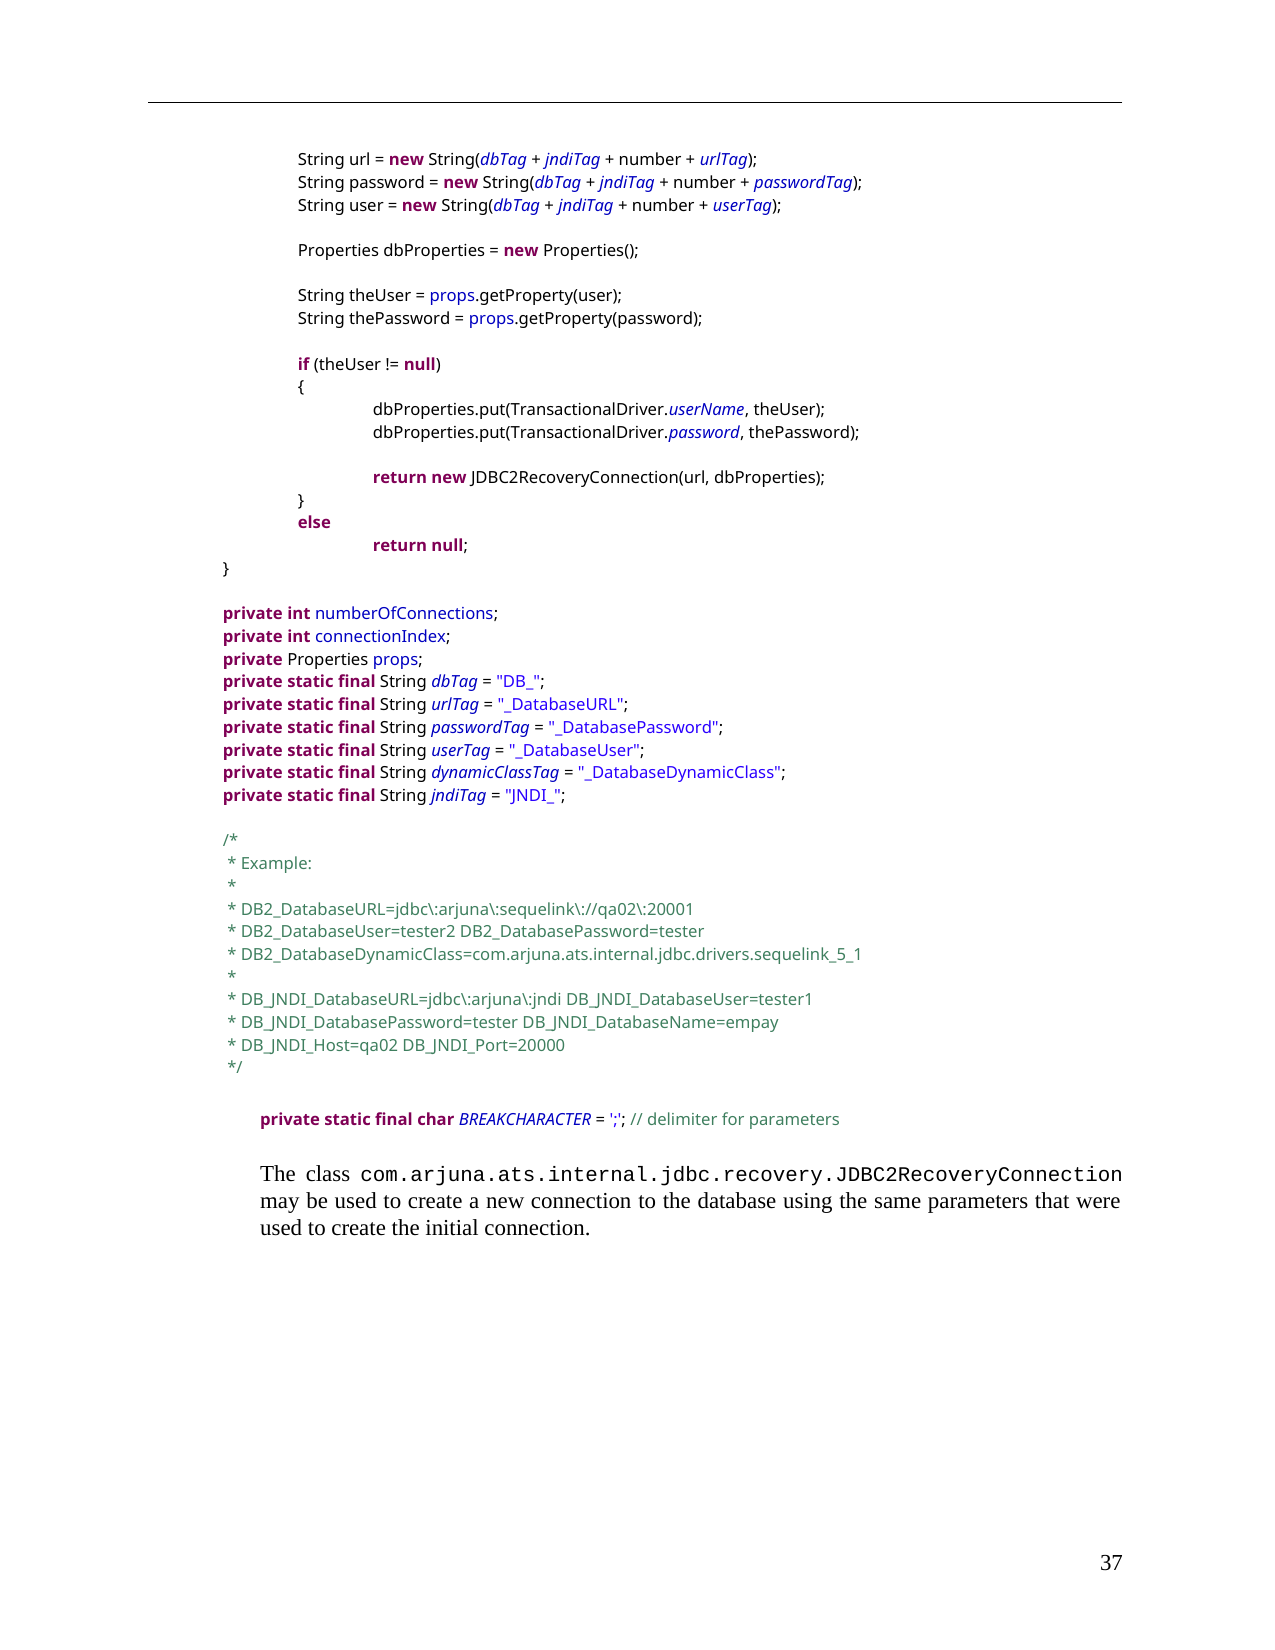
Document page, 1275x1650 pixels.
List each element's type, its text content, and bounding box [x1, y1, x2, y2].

text Properties dbProperties = new Properties(); [148, 238, 1122, 261]
text private static final String dynamicClassTag = "_DatabaseDynamicClass"; [148, 761, 1122, 783]
text String theUser = props.getProperty(user); [148, 284, 1122, 307]
text private static final String dbTag = "DB_"; [148, 670, 1122, 693]
text private static final String passwordTag = "_DatabasePassword"; [148, 715, 1122, 738]
text * DB2_DatabaseDynamicClass=com.arjuna.ats.internal.jdbc.drivers.sequelink_5_1 [148, 942, 1122, 965]
text String thePassword = props.getProperty(password); [148, 307, 1122, 329]
text * DB_JNDI_Host=qa02 DB_JNDI_Port=20000 [148, 1033, 1122, 1056]
text } [148, 488, 1122, 511]
text private int numberOfConnections; [148, 602, 1122, 624]
text * DB_JNDI_DatabasePassword=tester DB_JNDI_DatabaseName=empay [148, 1011, 1122, 1033]
text * [148, 965, 1122, 988]
text String user = new String(dbTag + jndiTag + number + userTag); [148, 193, 1122, 216]
text private static final char BREAKCHARACTER = ';'; // delimiter for parameters [260, 1108, 1122, 1131]
text private static final String jndiTag = "JNDI_"; [148, 783, 1122, 806]
text String password = new String(dbTag + jndiTag + number + passwordTag); [148, 170, 1122, 193]
text The class com.arjuna.ats.internal.jdbc.recovery.JDBC2RecoveryConnection may be used to create a new connection to the database using the same parameters that were used to create the initial connection. [260, 1160, 1122, 1240]
text return new JDBC2RecoveryConnection(url, dbProperties); [148, 466, 1122, 488]
text private static final String userTag = "_DatabaseUser"; [148, 738, 1122, 761]
text * DB_JNDI_DatabaseURL=jdbc\:arjuna\:jndi DB_JNDI_DatabaseUser=tester1 [148, 988, 1122, 1011]
text * DB2_DatabaseUser=tester2 DB2_DatabasePassword=tester [148, 920, 1122, 942]
text dbProperties.put(TransactionalDriver.password, thePassword); [148, 420, 1122, 443]
text private Properties props; [148, 647, 1122, 670]
text dbProperties.put(TransactionalDriver.userName, theUser); [148, 397, 1122, 420]
text * [148, 874, 1122, 897]
text if (theUser != null) [148, 352, 1122, 375]
text private int connectionIndex; [148, 624, 1122, 647]
text private static final String urlTag = "_DatabaseURL"; [148, 693, 1122, 715]
text */ [148, 1056, 1122, 1079]
text } [148, 556, 1122, 579]
text String url = new String(dbTag + jndiTag + number + urlTag); [148, 148, 1122, 170]
text { [148, 375, 1122, 397]
text /* [148, 829, 1122, 852]
text return null; [148, 534, 1122, 556]
text else [148, 511, 1122, 534]
text * DB2_DatabaseURL=jdbc\:arjuna\:sequelink\://qa02\:20001 [148, 897, 1122, 920]
text * Example: [148, 852, 1122, 874]
